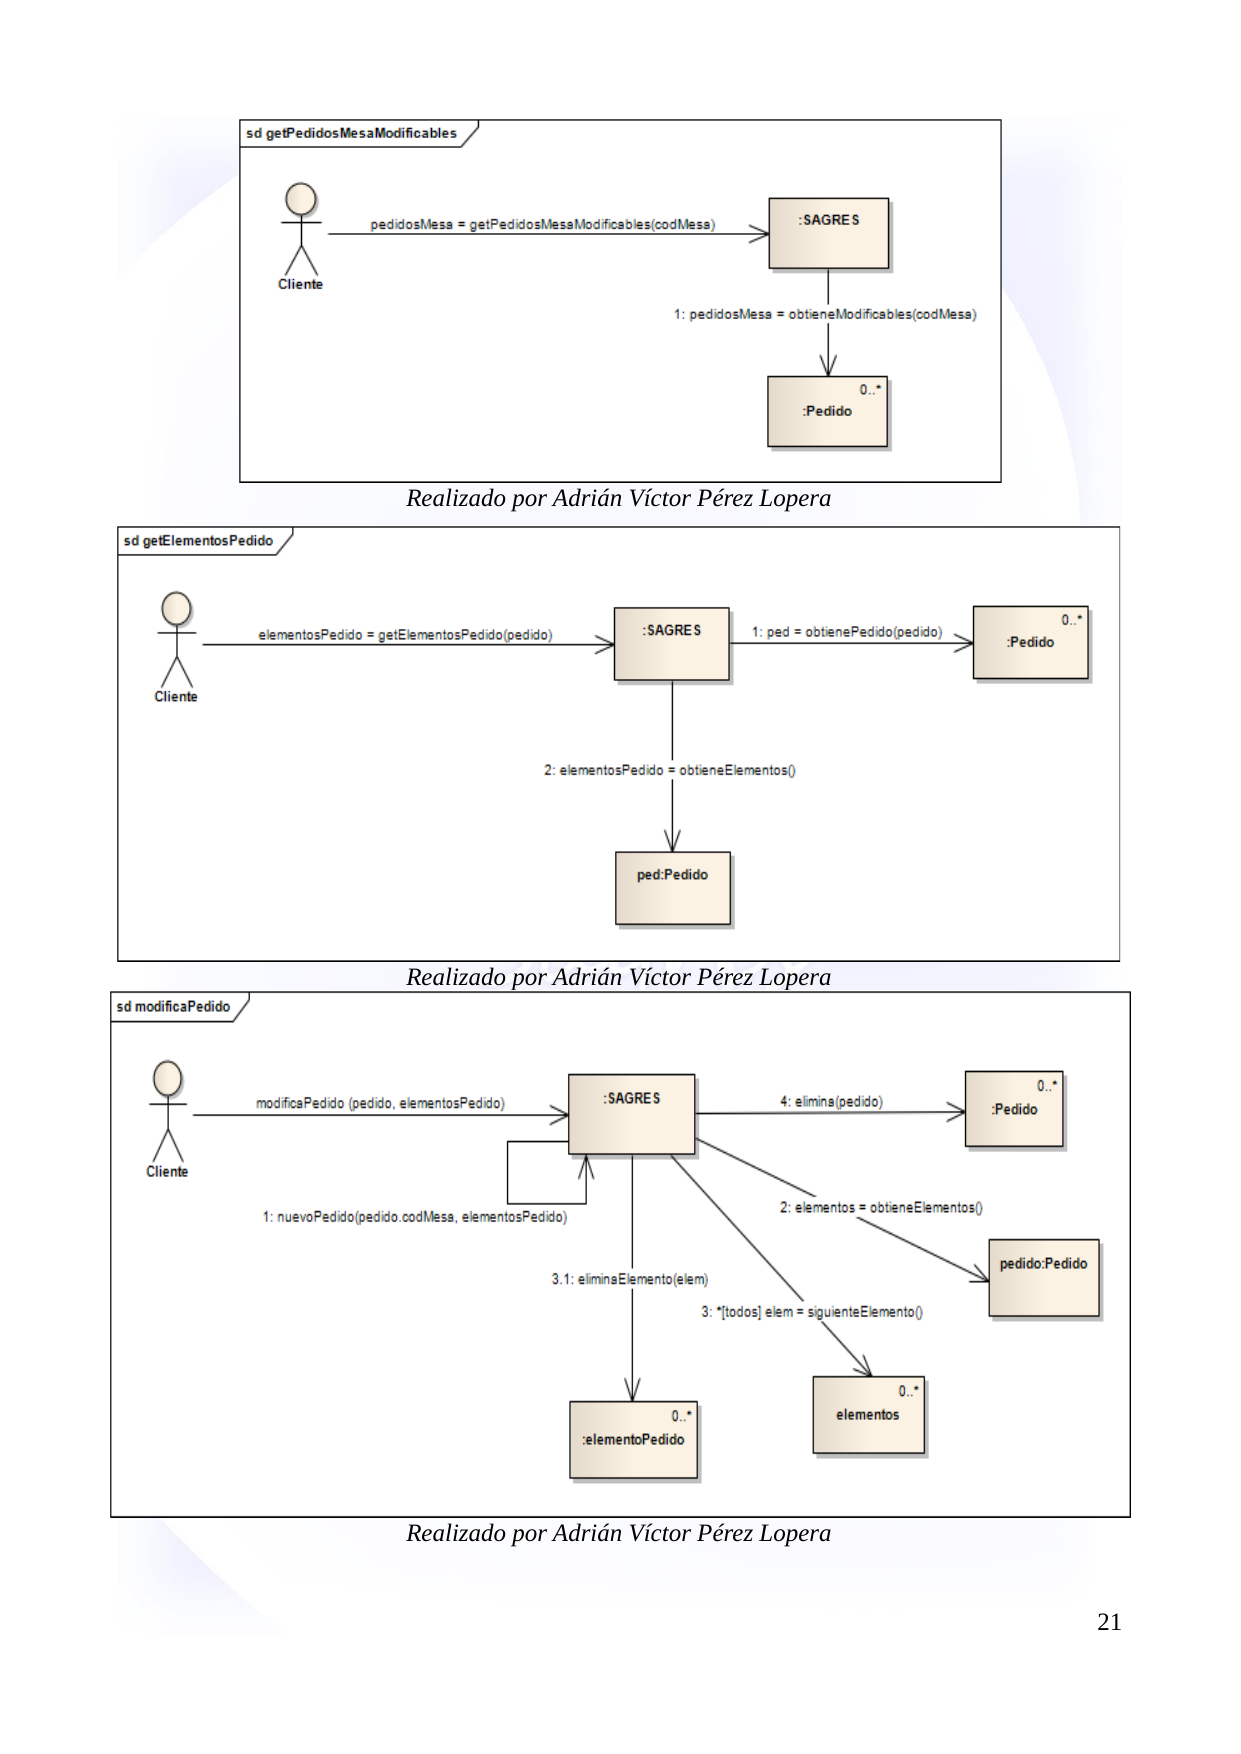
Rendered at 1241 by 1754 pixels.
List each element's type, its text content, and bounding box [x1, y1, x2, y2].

text Realizado por Adrián Víctor Pérez Lopera [118, 512, 1122, 990]
picture [238, 118, 1002, 483]
picture [109, 990, 1131, 1518]
picture [116, 525, 1121, 962]
text Realizado por Adrián Víctor Pérez Lopera [118, 1518, 1122, 1547]
picture [118, 1547, 1122, 1636]
text Realizado por Adrián Víctor Pérez Lopera [118, 483, 1122, 512]
